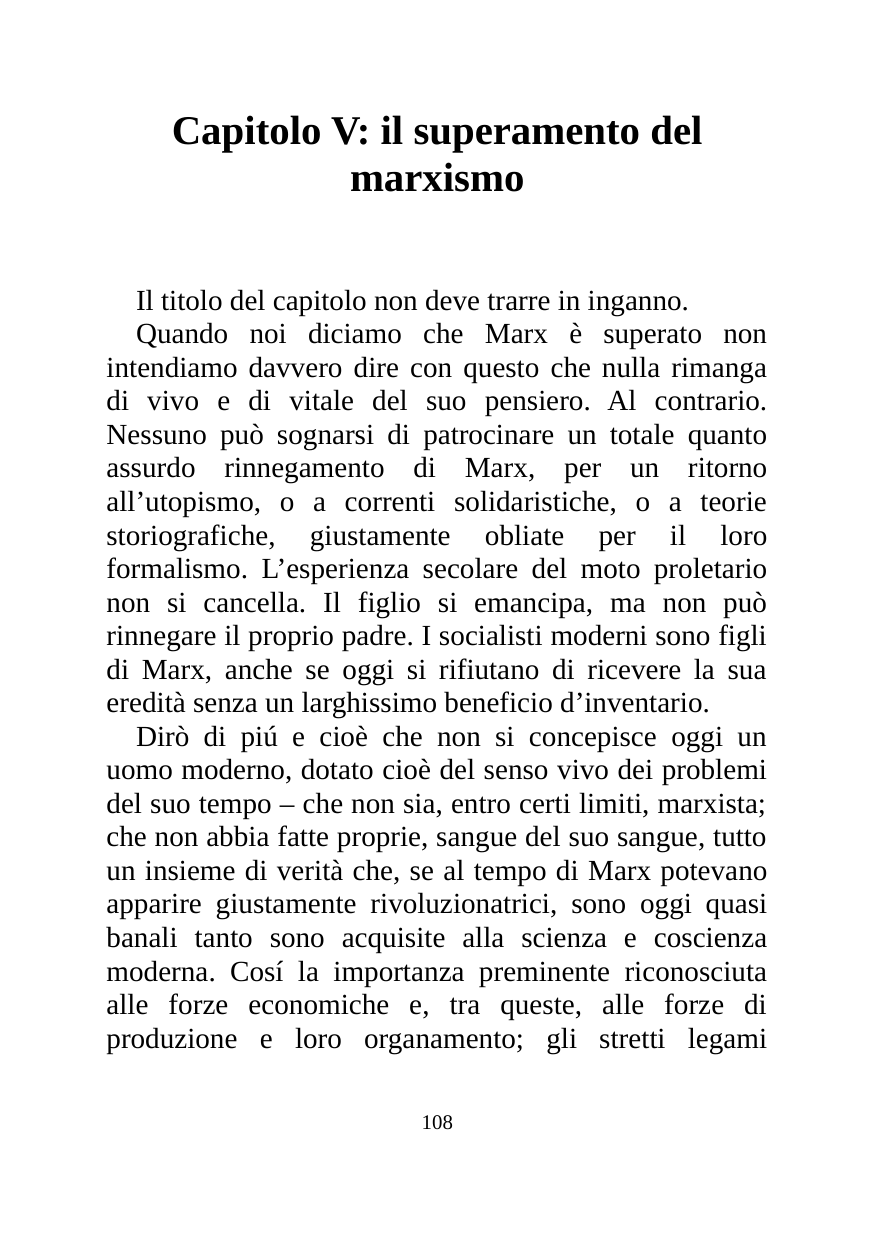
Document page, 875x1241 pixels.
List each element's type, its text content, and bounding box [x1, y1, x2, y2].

subtitle Capitolo V: il superamento del marxismo [106, 106, 768, 200]
text Dirò di piú e cioè che non si concepisce oggi un uomo moderno, dotato cioè del senso vivo dei problemi del suo tempo – che non sia, entro certi limiti, marxista; che non abbia fatte proprie, sangue del suo sangue, tutto un insieme di verità che, se al tempo di Marx potevano apparire giustamente rivoluzionatrici, sono oggi quasi banali tanto sono acquisite alla scienza e coscienza moderna. Cosí la importanza preminente riconosciuta alle forze economiche e, tra queste, alle forze di produzione e loro organamento; gli stretti legami [106, 719, 768, 1054]
text Quando noi diciamo che Marx è superato non intendiamo davvero dire con questo che nulla rimanga di vivo e di vitale del suo pensiero. Al contrario. Nessuno può sognarsi di patrocinare un totale quanto assurdo rinnegamento di Marx, per un ritorno all’utopismo, o a correnti solidaristiche, o a teorie storiografiche, giustamente obliate per il loro formalismo. L’esperienza secolare del moto proletario non si cancella. Il figlio si emancipa, ma non può rinnegare il proprio padre. I socialisti moderni sono figli di Marx, anche se oggi si rifiutano di ricevere la sua eredità senza un larghissimo beneficio d’inventario. [106, 316, 768, 719]
text Il titolo del capitolo non deve trarre in inganno. [106, 283, 768, 316]
